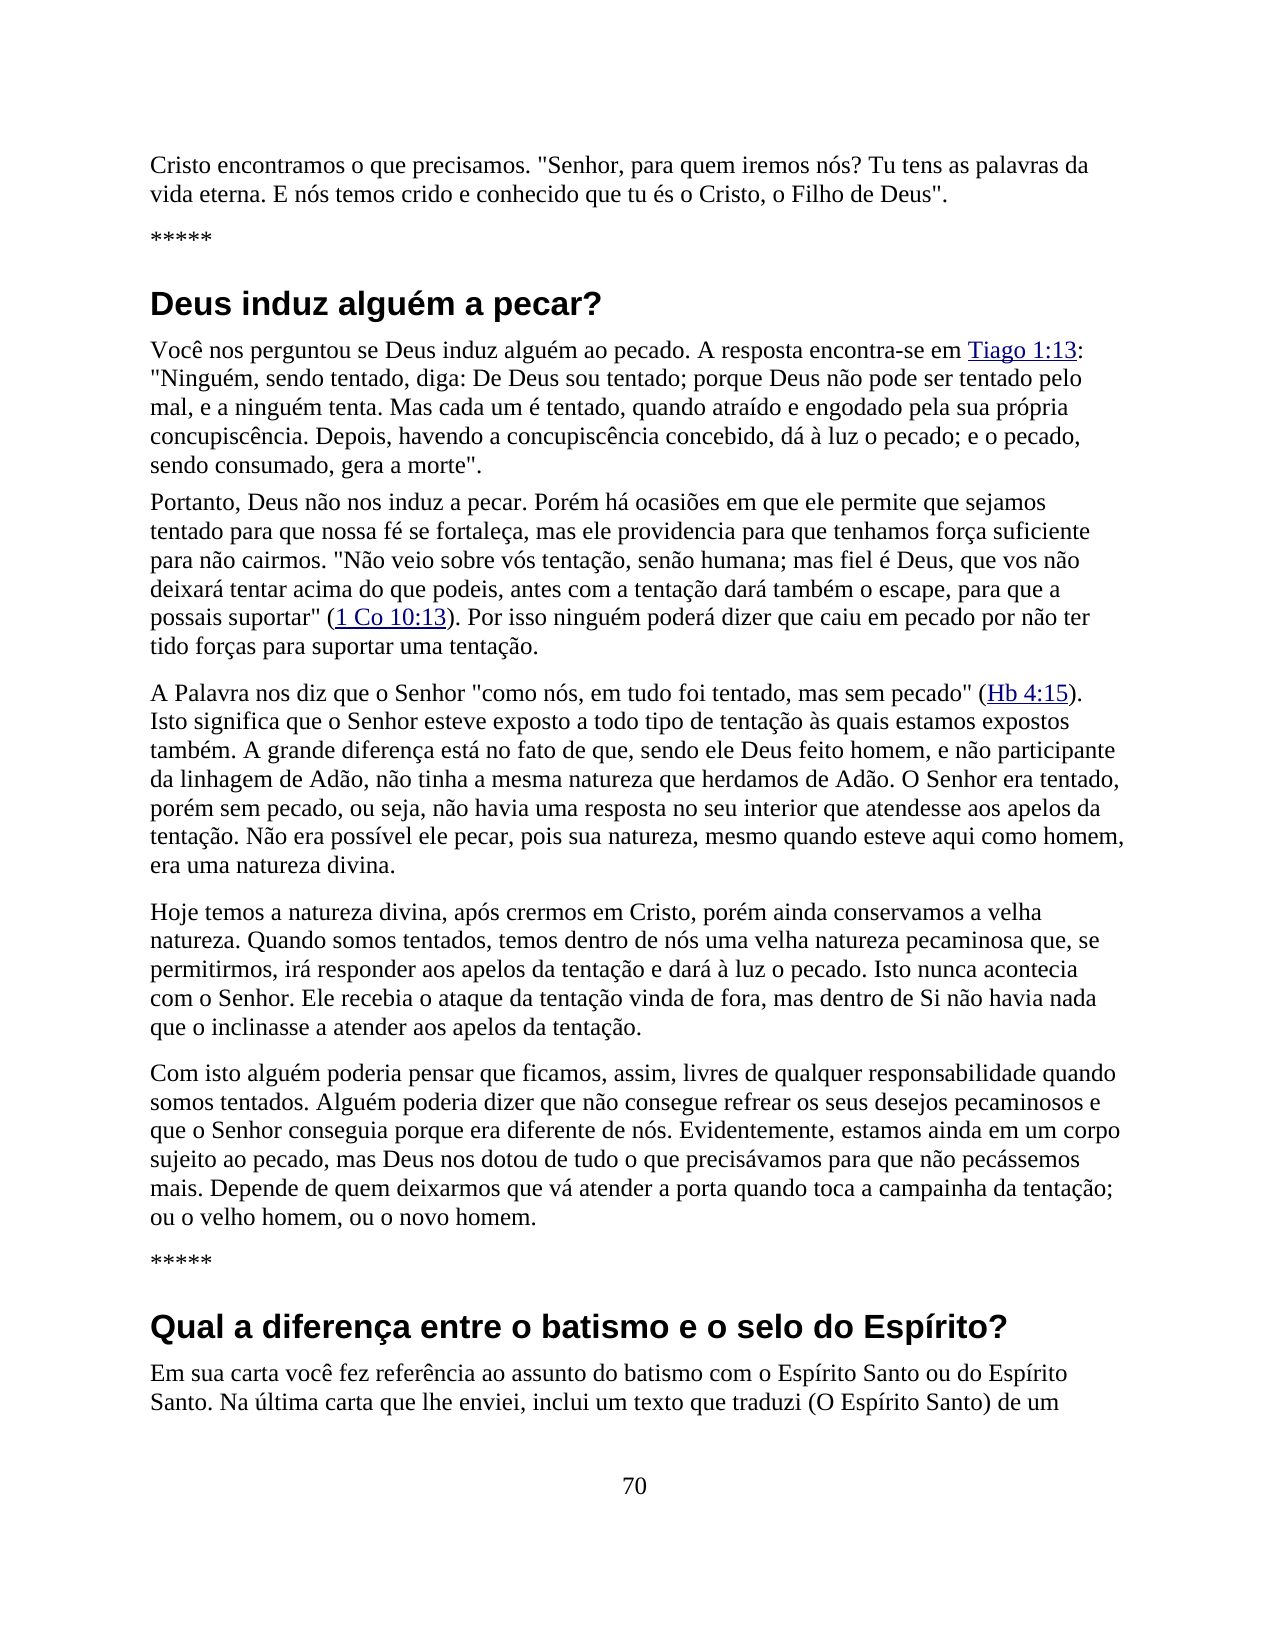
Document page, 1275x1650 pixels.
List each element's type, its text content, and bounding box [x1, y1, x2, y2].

text Em sua carta você fez referência ao assunto do batismo com o Espírito Santo ou do Espírito Santo. Na última carta que lhe enviei, inclui um texto que traduzi (O Espírito Santo) de um [150, 1358, 1125, 1415]
subtitle Qual a diferença entre o batismo e o selo do Espírito? [150, 1307, 1125, 1345]
text Com isto alguém poderia pensar que ficamos, assim, livres de qualquer responsabilidade quando somos tentados. Alguém poderia dizer que não consegue refrear os seus desejos pecaminosos e que o Senhor conseguia porque era diferente de nós. Evidentemente, estamos ainda em um corpo sujeito ao pecado, mas Deus nos dotou de tudo o que precisávamos para que não pecássemos mais. Depende de quem deixarmos que vá atender a porta quando toca a campainha da tentação; ou o velho homem, ou o novo homem. [150, 1058, 1125, 1231]
text ***** [150, 225, 1125, 254]
text Hoje temos a natureza divina, após crermos em Cristo, porém ainda conservamos a velha natureza. Quando somos tentados, temos dentro de nós uma velha natureza pecaminosa que, se permitirmos, irá responder aos apelos da tentação e dará à luz o pecado. Isto nunca acontecia com o Senhor. Ele recebia o ataque da tentação vinda de fora, mas dentro de Si não havia nada que o inclinasse a atender aos apelos da tentação. [150, 897, 1125, 1040]
text A Palavra nos diz que o Senhor "como nós, em tudo foi tentado, mas sem pecado" (Hb 4:15). Isto significa que o Senhor esteve exposto a todo tipo de tentação às quais estamos expostos também. A grande diferença está no fato de que, sendo ele Deus feito homem, e não participante da linhagem de Adão, não tinha a mesma natureza que herdamos de Adão. O Senhor era tentado, porém sem pecado, ou seja, não havia uma resposta no seu interior que atendesse aos apelos da tentação. Não era possível ele pecar, pois sua natureza, mesmo quando esteve aqui como homem, era uma natureza divina. [150, 678, 1125, 879]
text Cristo encontramos o que precisamos. "Senhor, para quem iremos nós? Tu tens as palavras da vida eterna. E nós temos crido e conhecido que tu és o Cristo, o Filho de Deus". [150, 150, 1125, 207]
text ***** [150, 1248, 1125, 1277]
text Você nos perguntou se Deus induz alguém ao pecado. A resposta encontra-se em Tiago 1:13: "Ninguém, sendo tentado, diga: De Deus sou tentado; porque Deus não pode ser tentado pelo mal, e a ninguém tenta. Mas cada um é tentado, quando atraído e engodado pela sua própria concupiscência. Depois, havendo a concupiscência concebido, dá à luz o pecado; e o pecado, sendo consumado, gera a morte". [150, 335, 1125, 478]
text Portanto, Deus não nos induz a pecar. Porém há ocasiões em que ele permite que sejamos tentado para que nossa fé se fortaleça, mas ele providencia para que tenhamos força suficiente para não cairmos. "Não veio sobre vós tentação, senão humana; mas fiel é Deus, que vos não deixará tentar acima do que podeis, antes com a tentação dará também o escape, para que a possais suportar" (1 Co 10:13). Por isso ninguém poderá dizer que caiu em pecado por não ter tido forças para suportar uma tentação. [150, 487, 1125, 660]
subtitle Deus induz alguém a pecar? [150, 284, 1125, 322]
